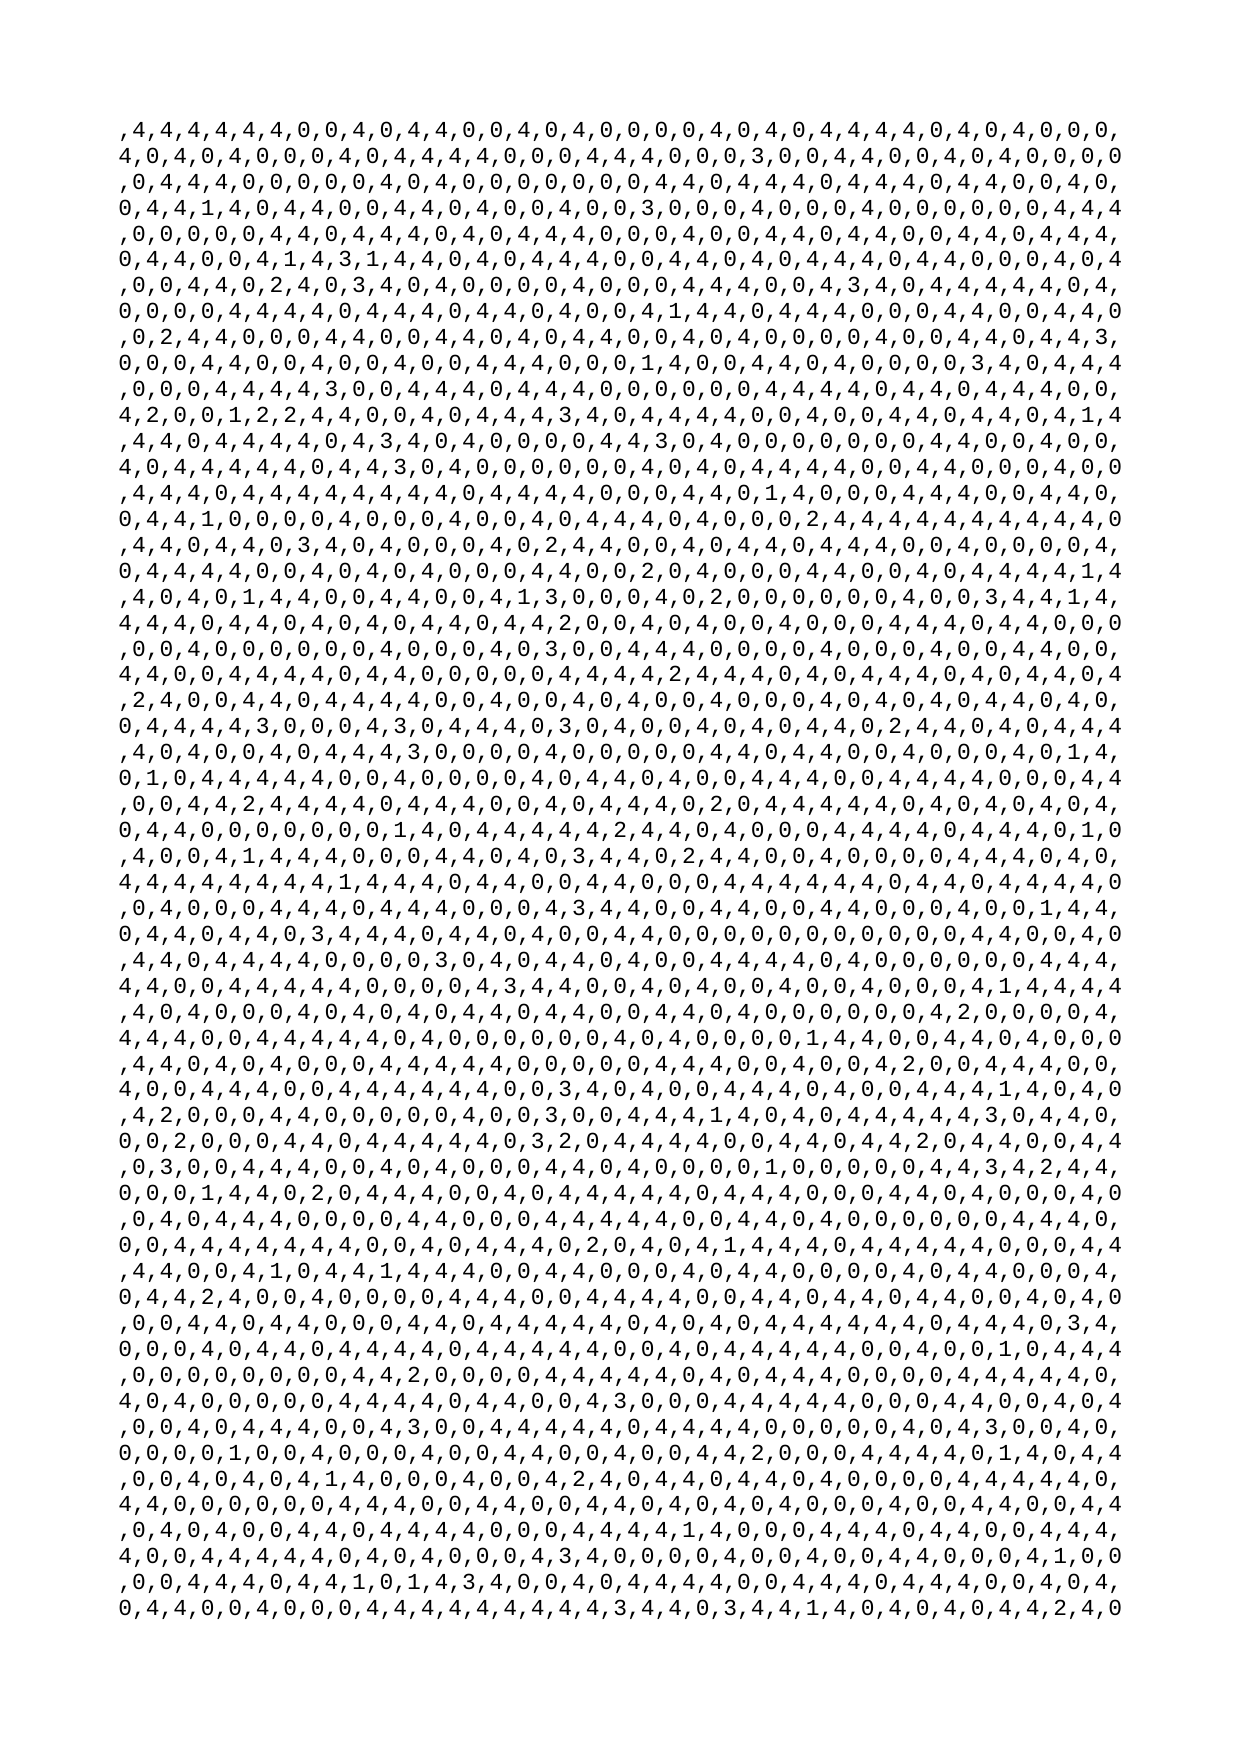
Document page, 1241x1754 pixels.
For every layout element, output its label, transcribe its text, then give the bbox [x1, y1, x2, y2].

text ,4,4,4,4,4,4,0,0,4,0,4,4,0,0,4,0,4,0,0,0,0,4,0,4,0,4,4,4,4,0,4,0,4,0,0,0,4,0,4,0,4,0,0,0,4,0,4,4,4,4,0,0,0,4,4,4,0,0,0,3,0,0,4,4,0,0,4,0,4,0,0,0,0,0,4,4,4,0,0,0,0,0,4,0,4,0,0,0,0,0,0,0,4,4,0,4,4,4,0,4,4,4,0,4,4,0,0,4,0,0,4,4,1,4,0,4,4,0,0,4,4,0,4,0,0,4,0,0,3,0,0,0,4,0,0,0,4,0,0,0,0,0,0,4,4,4,0,0,0,0,0,4,4,0,4,4,4,0,4,0,4,4,4,0,0,0,4,0,0,4,4,0,4,4,0,0,4,4,0,4,4,4,0,4,4,0,0,4,1,4,3,1,4,4,0,4,0,4,4,4,0,0,4,4,0,4,0,4,4,4,0,4,4,0,0,0,4,0,4,0,0,4,4,0,2,4,0,3,4,0,4,0,0,0,0,4,0,0,0,4,4,4,0,0,4,3,4,0,4,4,4,4,4,0,4,0,0,0,0,4,4,4,4,0,4,4,4,0,4,4,0,4,0,0,4,1,4,4,0,4,4,4,0,0,0,4,4,0,0,4,4,0,0,2,4,4,0,0,0,4,4,0,0,4,4,0,4,0,4,4,0,0,4,0,4,0,0,0,0,4,0,0,4,4,0,4,4,3,0,0,0,4,4,0,0,4,0,0,4,0,0,4,4,4,0,0,0,1,4,0,0,4,4,0,4,0,0,0,0,3,4,0,4,4,4,0,0,0,4,4,4,4,3,0,0,4,4,4,0,4,4,4,0,0,0,0,0,0,4,4,4,4,0,4,4,0,4,4,4,0,0,4,2,0,0,1,2,2,4,4,0,0,4,0,4,4,4,3,4,0,4,4,4,4,0,0,4,0,0,4,4,0,4,4,0,4,1,4,4,4,0,4,4,4,4,0,4,3,4,0,4,0,0,0,0,4,4,3,0,4,0,0,0,0,0,0,0,4,4,0,0,4,0,0,4,0,4,4,4,4,4,0,4,4,3,0,4,0,0,0,0,0,0,4,0,4,0,4,4,4,4,0,0,4,4,0,0,0,4,0,0,4,4,4,0,4,4,4,4,4,4,4,4,0,4,4,4,4,0,0,0,4,4,0,1,4,0,0,0,4,4,4,0,0,4,4,0,0,4,4,1,0,0,0,0,4,0,0,0,4,0,0,4,0,4,4,4,0,4,0,0,0,2,4,4,4,4,4,4,4,4,4,4,0,4,4,0,4,4,0,3,4,0,4,0,0,0,4,0,2,4,4,0,0,4,0,4,4,0,4,4,4,0,0,4,0,0,0,0,4,0,4,4,4,4,0,0,4,0,4,0,4,0,0,0,4,4,0,0,2,0,4,0,0,0,4,4,0,0,4,0,4,4,4,4,1,4,4,0,4,0,1,4,4,0,0,4,4,0,0,4,1,3,0,0,0,4,0,2,0,0,0,0,0,0,4,0,0,3,4,4,1,4,4,4,4,0,4,4,0,4,0,4,0,4,4,0,4,4,2,0,0,4,0,4,0,0,4,0,0,0,4,4,4,0,4,4,0,0,0,0,0,4,0,0,0,0,0,0,4,0,0,0,4,0,3,0,0,4,4,4,0,0,0,0,4,0,0,0,4,0,0,4,4,0,0,4,4,0,0,4,4,4,4,0,4,4,0,0,0,0,0,4,4,4,4,2,4,4,4,0,4,0,4,4,4,0,4,0,4,4,0,4,2,4,0,0,4,4,0,4,4,4,4,0,0,4,0,0,4,0,4,0,0,4,0,0,0,4,0,4,0,4,0,4,4,0,4,0,0,4,4,4,4,3,0,0,0,4,3,0,4,4,4,0,3,0,4,0,0,4,0,4,0,4,4,0,2,4,4,0,4,0,4,4,4,4,0,4,0,0,4,0,4,4,4,3,0,0,0,0,4,0,0,0,0,0,4,4,0,4,4,0,0,4,0,0,0,4,0,1,4,0,1,0,4,4,4,4,4,0,0,4,0,0,0,0,4,0,4,4,0,4,0,0,4,4,4,0,0,4,4,4,4,0,0,0,4,4,0,0,4,4,2,4,4,4,4,0,4,4,4,0,0,4,0,4,4,4,0,2,0,4,4,4,4,4,0,4,0,4,0,4,0,4,0,4,4,0,0,0,0,0,0,0,1,4,0,4,4,4,4,4,2,4,4,0,4,0,0,0,4,4,4,4,0,4,4,4,0,1,0,4,0,0,4,1,4,4,4,0,0,0,4,4,0,4,0,3,4,4,0,2,4,4,0,0,4,0,0,0,0,4,4,4,0,4,0,4,4,4,4,4,4,4,4,1,4,4,4,0,4,4,0,0,4,4,0,0,0,4,4,4,4,4,4,0,4,4,0,4,4,4,4,0,0,4,0,0,0,4,4,4,0,4,4,4,0,0,0,4,3,4,4,0,0,4,4,0,0,4,4,0,0,0,4,0,0,1,4,4,0,4,4,0,4,4,0,3,4,4,4,0,4,4,0,4,0,0,4,4,0,0,0,0,0,0,0,0,0,0,0,4,4,0,0,4,0,4,4,0,4,4,4,4,0,0,0,0,3,0,4,0,4,4,0,4,0,0,4,4,4,4,0,4,0,0,0,0,0,0,4,4,4,4,4,0,0,4,4,4,4,4,0,0,0,0,4,3,4,4,0,0,4,0,4,0,0,4,0,0,4,0,0,0,4,1,4,4,4,4,4,0,4,0,0,0,4,0,4,0,4,0,4,4,0,4,4,0,0,4,4,0,4,0,0,0,0,0,0,4,2,0,0,0,0,4,4,4,4,0,0,4,4,4,4,4,0,4,0,0,0,0,0,0,4,0,4,0,0,0,0,1,4,4,0,0,4,4,0,4,0,0,0,4,4,0,4,0,4,0,0,0,4,4,4,4,4,0,0,0,0,0,4,4,4,0,0,4,0,0,4,2,0,0,4,4,4,0,0,4,0,0,4,4,4,0,0,4,4,4,4,4,4,0,0,3,4,0,4,0,0,4,4,4,0,4,0,0,4,4,4,1,4,0,4,0,4,2,0,0,0,4,4,0,0,0,0,0,4,0,0,3,0,0,4,4,4,1,4,0,4,0,4,4,4,4,4,3,0,4,4,0,0,0,2,0,0,0,4,4,0,4,4,4,4,4,0,3,2,0,4,4,4,4,0,0,4,4,0,4,4,2,0,4,4,0,0,4,4,0,3,0,0,4,4,4,0,0,4,0,4,0,0,0,4,4,0,4,0,0,0,0,1,0,0,0,0,0,4,4,3,4,2,4,4,0,0,0,1,4,4,0,2,0,4,4,4,0,0,4,0,4,4,4,4,4,0,4,4,4,0,0,0,4,4,0,4,0,0,0,4,0,0,4,0,4,4,4,0,0,0,0,4,4,0,0,0,4,4,4,4,4,0,0,4,4,0,4,0,0,0,0,0,0,4,4,4,0,0,0,4,4,4,4,4,4,4,0,0,4,0,4,4,4,0,2,0,4,0,4,1,4,4,4,0,4,4,4,4,4,0,0,0,4,4,4,4,0,0,4,1,0,4,4,1,4,4,4,0,0,4,4,0,0,0,4,0,4,4,0,0,0,0,4,0,4,4,0,0,0,4,0,4,4,2,4,0,0,4,0,0,0,0,4,4,4,0,0,4,4,4,4,0,0,4,4,0,4,4,0,4,4,0,0,4,0,4,0,0,0,4,4,0,4,4,0,0,0,4,4,0,4,4,4,4,4,0,4,0,4,0,4,4,4,4,4,4,0,4,4,4,0,3,4,0,0,0,4,0,4,4,0,4,4,4,4,0,4,4,4,4,4,0,0,4,0,4,4,4,4,4,0,0,4,0,0,1,0,4,4,4,0,0,0,0,0,0,0,0,4,4,2,0,0,0,0,4,4,4,4,4,0,4,0,4,4,4,0,0,0,0,4,4,4,4,4,0,4,0,4,0,0,0,0,0,4,4,4,4,0,4,4,0,0,4,3,0,0,0,4,4,4,4,4,0,0,0,4,4,0,0,4,0,4,0,0,4,0,4,4,4,0,0,4,3,0,0,4,4,4,4,4,0,4,4,4,4,0,0,0,0,0,4,0,4,3,0,0,4,0,0,0,0,0,1,0,0,4,0,0,0,4,0,0,4,4,0,0,4,0,0,4,4,2,0,0,0,4,4,4,4,0,1,4,0,4,4,0,0,4,0,4,0,4,1,4,0,0,0,4,0,0,4,2,4,0,4,4,0,4,4,0,4,0,0,0,0,4,4,4,4,4,0,4,4,0,0,0,0,0,0,4,4,4,0,0,4,4,0,0,4,4,0,4,0,4,0,4,0,0,0,4,0,0,4,4,0,0,4,4,0,4,0,4,0,0,4,4,0,4,4,4,4,0,0,0,4,4,4,4,1,4,0,0,0,4,4,4,0,4,4,0,0,4,4,4,4,0,0,4,4,4,4,4,0,4,0,4,0,0,0,4,3,4,0,0,0,0,4,0,0,4,0,0,4,4,0,0,0,4,1,0,0,0,0,4,4,4,0,4,4,1,0,1,4,3,4,0,0,4,0,4,4,4,4,0,0,4,4,4,0,4,4,4,0,0,4,0,4,0,4,4,0,0,4,0,0,0,4,4,4,4,4,4,4,4,4,3,4,4,0,3,4,4,1,4,0,4,0,4,0,4,4,2,4,0 [118, 118, 1122, 1622]
